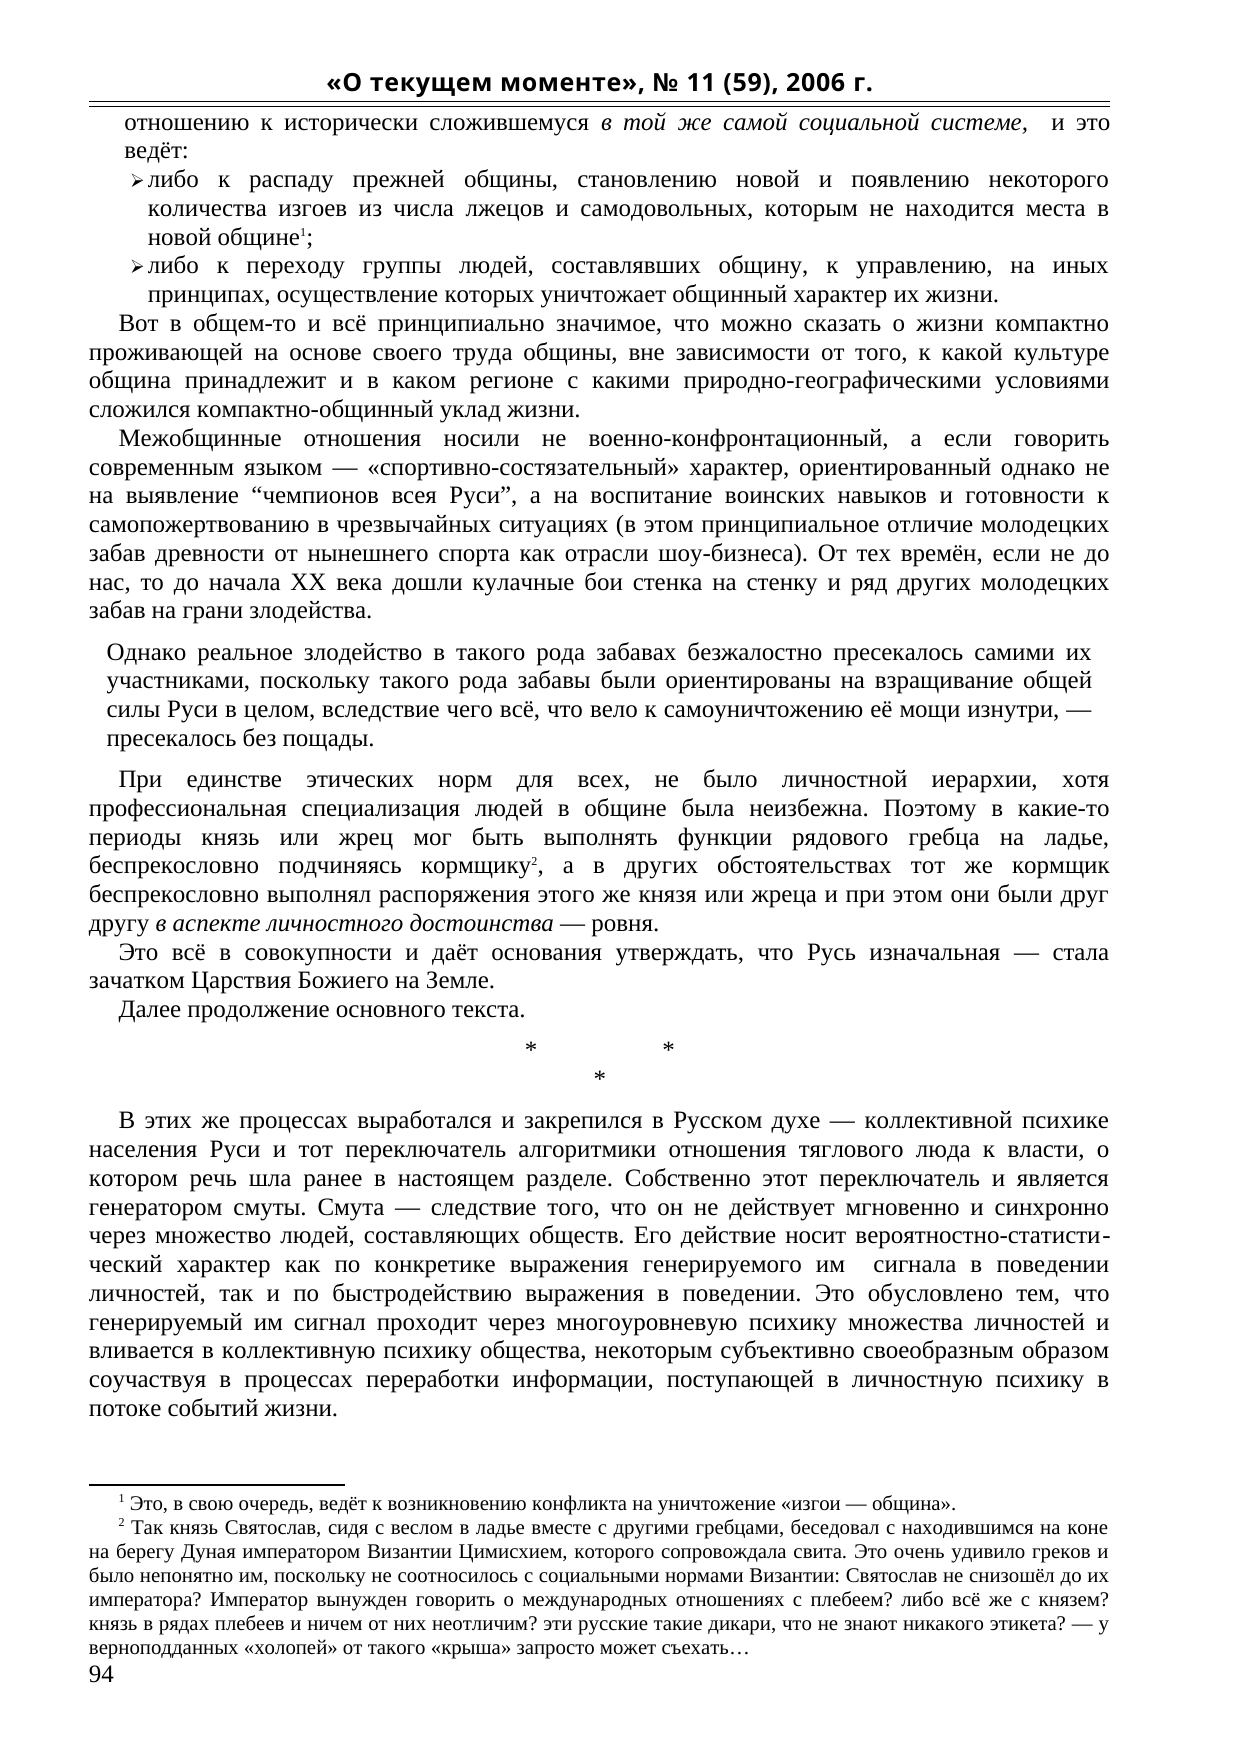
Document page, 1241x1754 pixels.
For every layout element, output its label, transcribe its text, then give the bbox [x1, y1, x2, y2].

list либо к распаду прежней общины, становлению новой и появлению некоторого количества изгоев из числа лжецов и самодовольных, которым не находится места в новой общине; [130, 164, 1110, 250]
text Вот в общем-то и всё принципиально значимое, что можно сказать о жизни компактно проживающей на основе своего труда общины, вне зависимости от того, к какой культуре община принадлежит и в каком регионе с какими природно-географическими условиями сложился компактно-общинный уклад жизни. [89, 308, 1110, 423]
list либо к переходу группы людей, составлявших общину, к управлению, на иных принципах, осуществление которых уничтожает общинный характер их жизни. [130, 250, 1110, 308]
text Далее продолжение основного текста. [89, 994, 1110, 1023]
text Однако реальное злодейство в такого рода забавах безжалостно пресекалось самими их участниками, поскольку такого рода забавы были ориентированы на взращивание общей силы Руси в целом, вследствие чего всё, что вело к самоуничтожению её мощи изнутри, — пресекалось без пощады. [106, 637, 1093, 752]
list отношению к исторически сложившемуся в той же самой социальной системе, и это ведёт: [106, 107, 1110, 164]
text В этих же процессах выработался и закрепился в Русском духе — коллективной психике населения Руси и тот переключатель алгоритмики отношения тяглового люда к власти, о котором речь шла ранее в настоящем разделе. Собственно этот переключатель и является генератором смуты. Смута — следствие того, что он не действует мгновенно и синхронно через множество людей, составляющих обществ. Его действие носит вероятностно-статисти­чес­кий характер как по конкретике выражения генерируемого им сигнала в поведении личностей, так и по быстродействию выражения в поведении. Это обусловлено тем, что генерируемый им сигнал проходит через многоуровневую психику множества личностей и вливается в коллективную психику общества, некоторым субъективно своеобразным образом соучаствуя в процессах переработки информации, поступающей в личностную психику в потоке событий жизни. [89, 1105, 1110, 1422]
text Так князь Святослав, сидя с веслом в ладье вместе с другими гребцами, беседовал с находившимся на коне на берегу Дуная императором Византии Цимисхием, которого сопровождала свита. Это очень удивило греков и было непонятно им, поскольку не соотносилось с социальными нормами Византии: Святослав не снизошёл до их императора? Император вынужден говорить о международных отношениях с плебеем? либо всё же с князем? князь в рядах плебеев и ничем от них неотличим? эти русские такие дикари, что не знают никакого этикета? — у верноподданных «холопей» от такого «крыша» запросто может съехать… [89, 1515, 1110, 1659]
text * * * [89, 1035, 1110, 1093]
list Это, в свою очередь, ведёт к возникновению конфликта на уничтожение «изгои — община». [89, 1491, 1110, 1515]
text При единстве этических норм для всех, не было личностной иерархии, хотя профессиональная специализация людей в общине была неизбежна. Поэтому в какие-то периоды князь или жрец мог быть выполнять функции рядового гребца на ладье, беспрекословно подчиняясь кормщику, а в других обстоятельствах тот же кормщик беспрекословно выполнял распоряжения этого же князя или жреца и при этом они были друг другу в аспекте личностного достоинства — ровня. [89, 764, 1110, 937]
text Межобщинные отношения носили не военно-конфронтационный, а если говорить современным языком — «спортивно-состязательный» характер, ориентированный однако не на выявление “чемпионов всея Руси”, а на воспитание воинских навыков и готовности к самопожертвованию в чрезвычайных ситуациях (в этом принципиальное отличие молодецких забав древности от нынешнего спорта как отрасли шоу-бизнеса). От тех времён, если не до нас, то до начала ХХ века дошли кулачные бои стенка на стенку и ряд других молодецких забав на грани злодейства. [89, 423, 1110, 624]
text Это всё в совокупности и даёт основания утверждать, что Русь изначальная — стала зачатком Царствия Божиего на Земле. [89, 937, 1110, 994]
